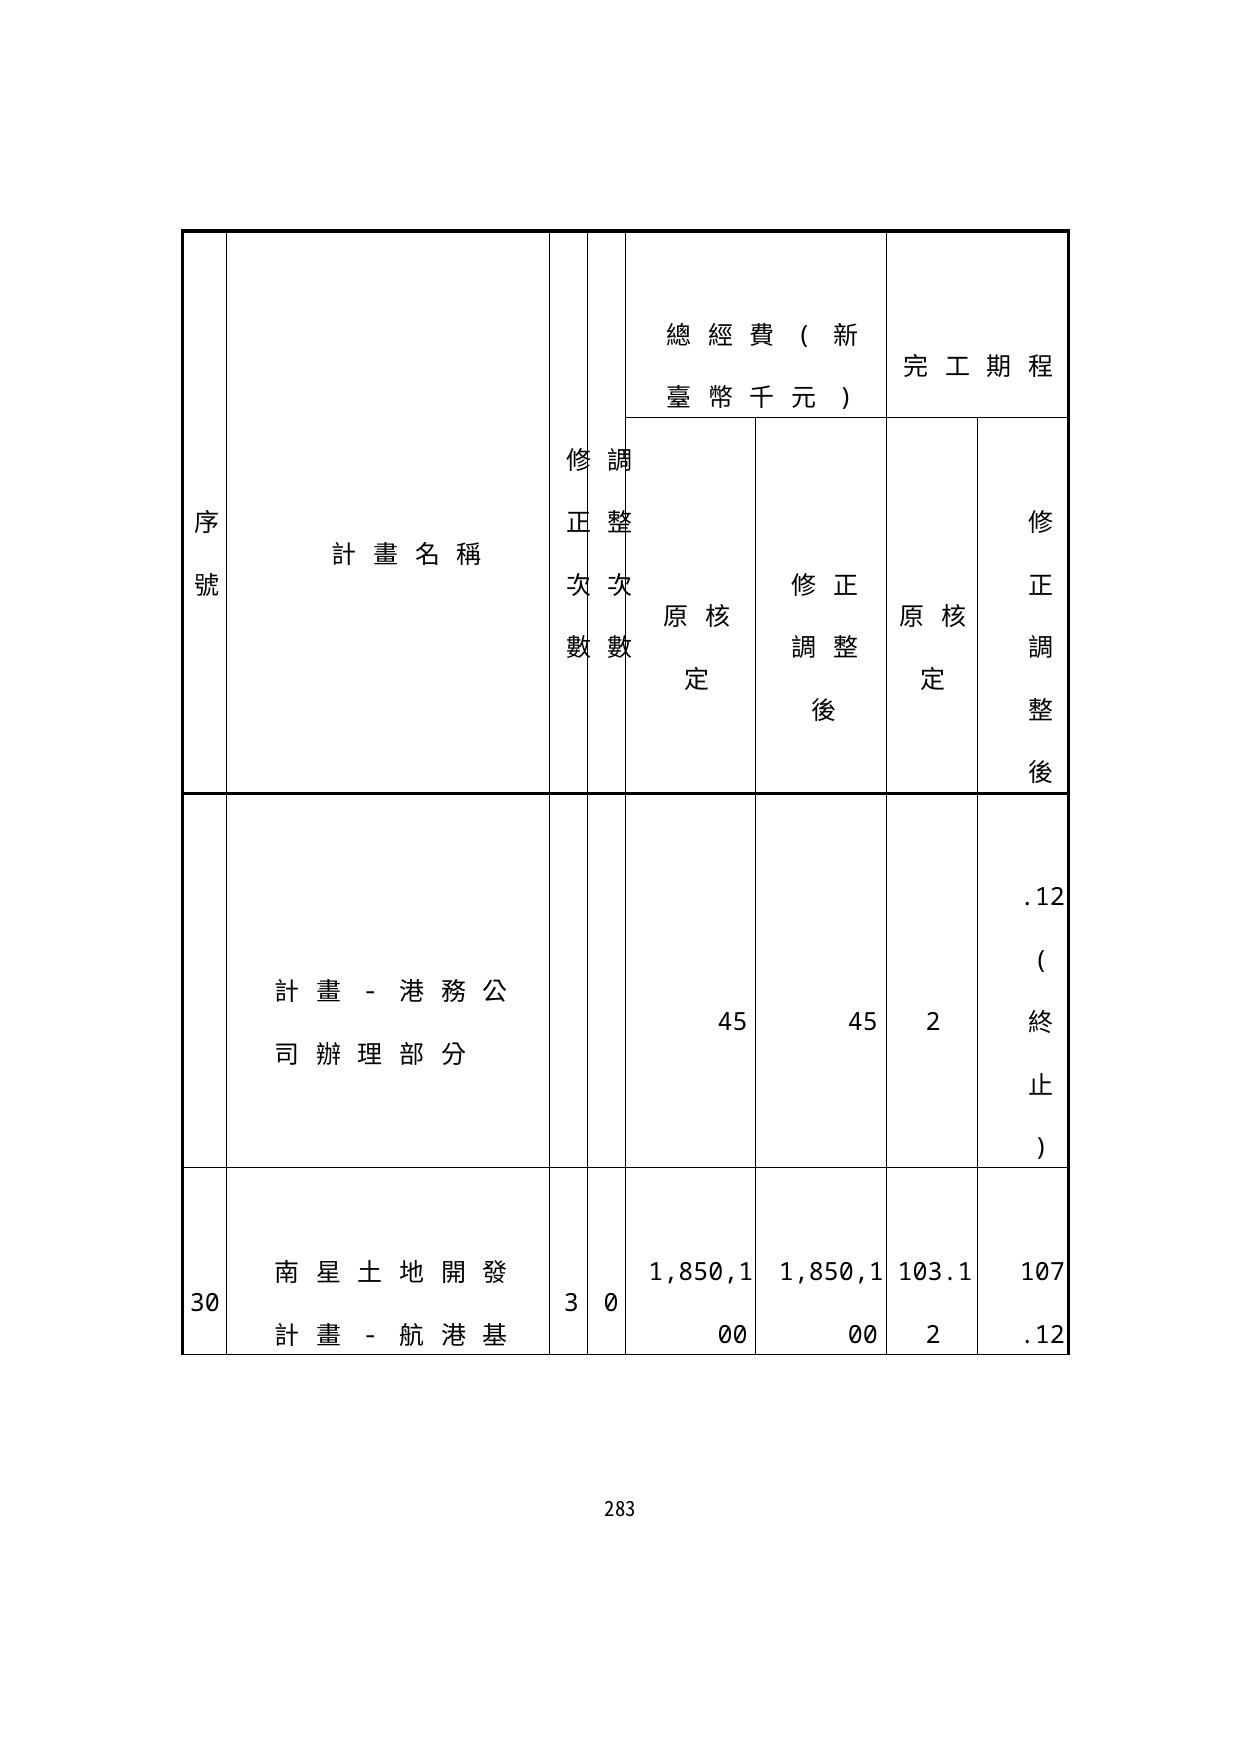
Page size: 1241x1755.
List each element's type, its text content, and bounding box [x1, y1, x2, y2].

table_cell [550, 795, 587, 1167]
table_cell 103.12 [887, 1168, 977, 1354]
table_cell 1,850,100 [756, 1168, 886, 1354]
table_cell 30 [184, 1168, 226, 1354]
table_cell 修正調整後 [978, 418, 1067, 792]
table_cell [588, 795, 625, 1167]
table_cell 南星土地開發計畫-航港基 [227, 1168, 549, 1354]
table_cell 3 [550, 1168, 587, 1354]
table_cell 原核定 [887, 418, 977, 792]
table_cell .12 (終止) [978, 795, 1067, 1167]
table_header 完工期程 [887, 233, 1067, 417]
table_cell 45 [756, 795, 886, 1167]
table_header 序號 [184, 233, 226, 792]
table_cell 修正調整後 [756, 418, 886, 792]
table_cell 1,850,100 [626, 1168, 755, 1354]
table_header 調整次數 [588, 233, 625, 792]
table_cell 2 [887, 795, 977, 1167]
table_cell 0 [588, 1168, 625, 1354]
table_header 修正次數 [550, 233, 587, 792]
table_header 計畫名稱 [227, 233, 549, 792]
table_cell [184, 795, 226, 1167]
table_cell 原核定 [626, 418, 755, 792]
table_header 總經費(新臺幣千元) [626, 233, 886, 417]
table_cell 45 [626, 795, 755, 1167]
table_cell 計畫-港務公司辦理部分 [227, 795, 549, 1167]
table_cell 107.12 [978, 1168, 1067, 1354]
